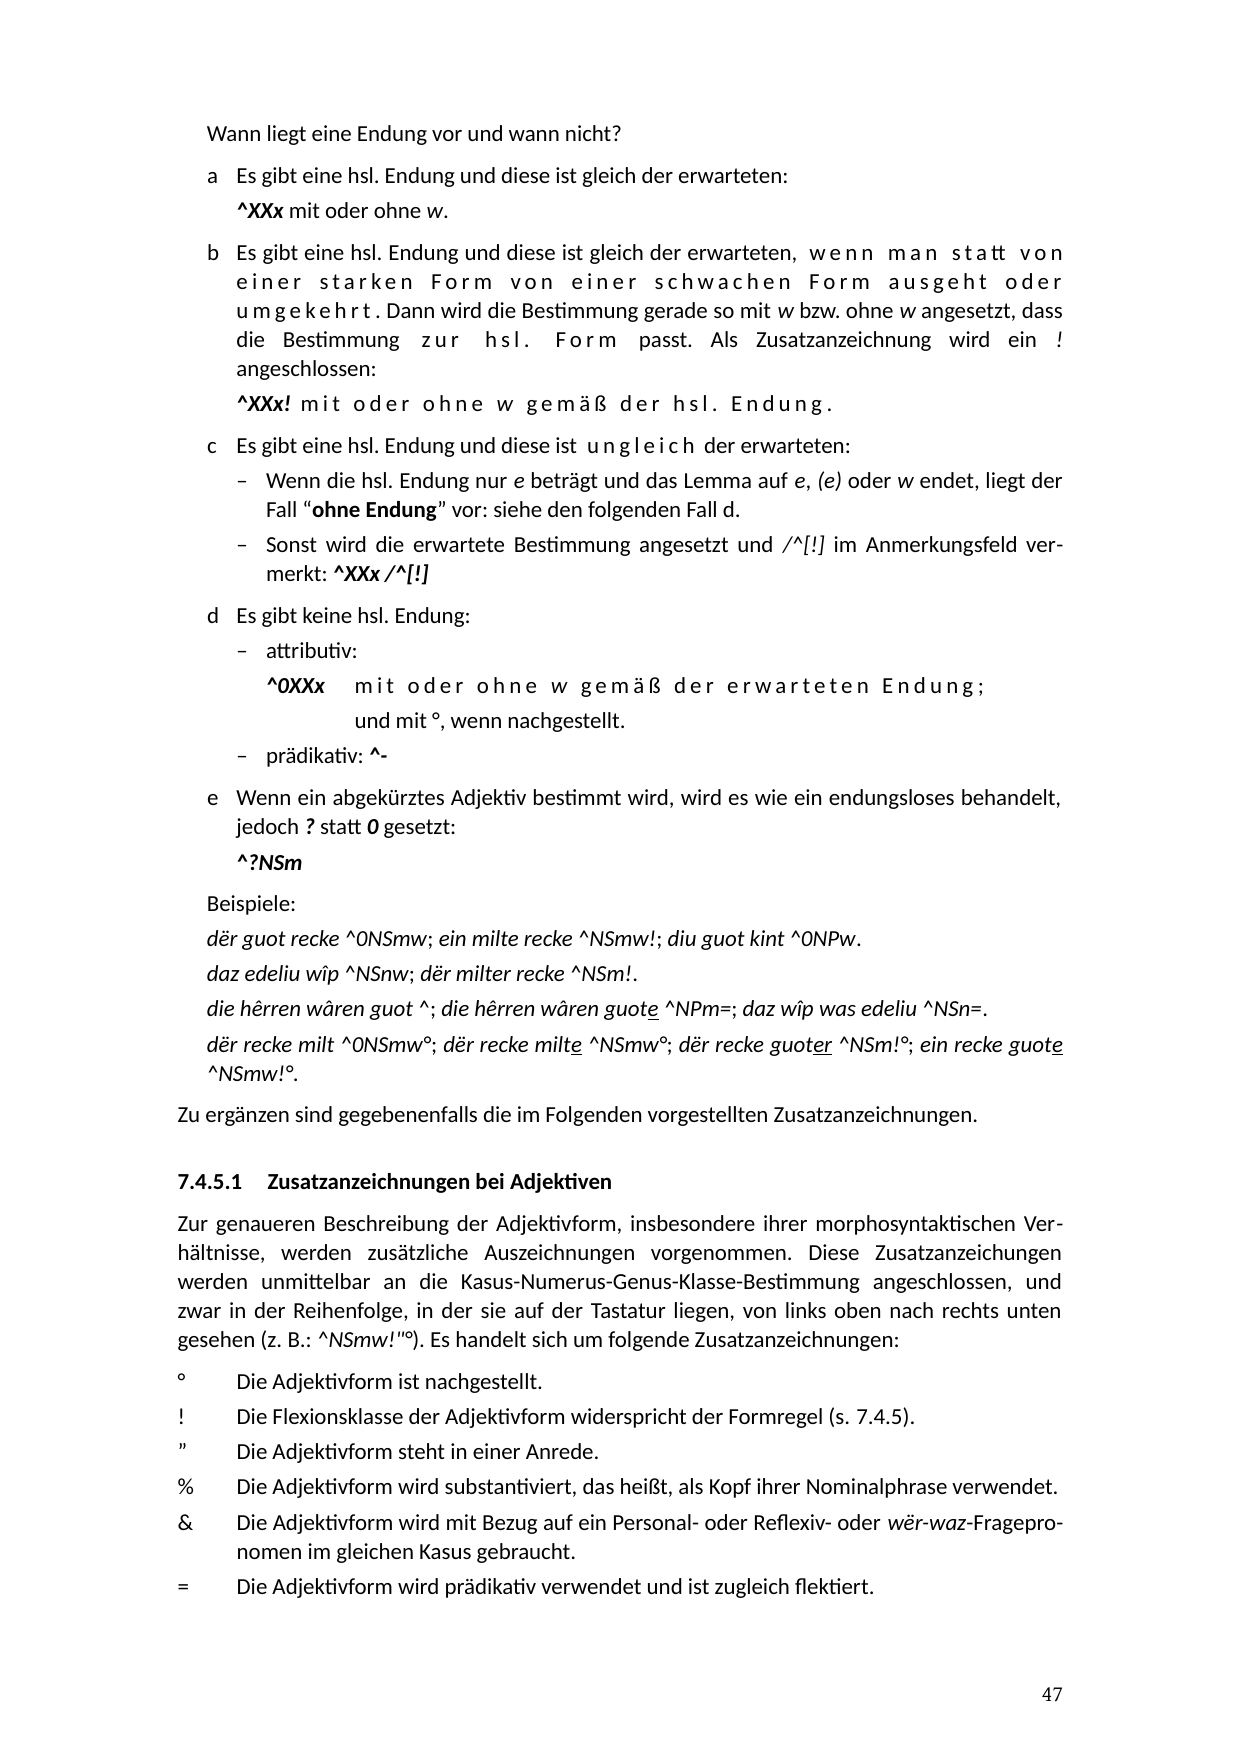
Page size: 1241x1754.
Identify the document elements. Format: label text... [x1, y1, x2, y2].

text e Wenn ein abgekürztes Adjektiv bestimmt wird, wird es wie ein endungsloses behandelt, jedoch ? statt 0 gesetzt: [207, 782, 1063, 841]
text b Es gibt eine hsl. Endung und diese ist gleich der erwarteten, wenn man statt von einer starken Form von einer schwachen Form ausgeht oder umgekehrt. Dann wird die Bestimmung gerade so mit w bzw. ohne w angesetzt, dass die Bestim­mung zur hsl. Form passt. Als Zusatzanzeichnung wird ein ! angeschlossen: [207, 237, 1063, 382]
text d Es gibt keine hsl. Endung: [207, 600, 1063, 629]
text a Es gibt eine hsl. Endung und diese ist gleich der erwarteten: [207, 160, 1063, 189]
text dër recke milt ^0NSmw°; dër recke milte ^NSmw°; dër recke guoter ^NSm!°; ein recke guote ^NSmw!°. [207, 1029, 1063, 1087]
text – prädikativ: ^- [236, 741, 1063, 770]
text – Wenn die hsl. Endung nur ­e beträgt und das Lemma auf ­e, ­(e) oder ­w endet, liegt der Fall “ohne Endung” vor: siehe den folgenden Fall d. [236, 465, 1063, 523]
text Zur genaueren Beschreibung der Adjektivform, insbesondere ihrer morphosyntaktischen Ver­hält­nisse, werden zusätzliche Auszeichnungen vorgenommen. Diese Zusatzanzeichungen werden unmittelbar an die Kasus-Numerus-Genus-Klasse-Bestimmung angeschlossen, und zwar in der Reihenfolge, in der sie auf der Tastatur liegen, von links oben nach rechts unten gesehen (z. B.: ^NSmw!"°). Es handelt sich um folgende Zusatzanzeichnungen: [177, 1208, 1063, 1354]
text Zu ergänzen sind gegebenenfalls die im Folgenden vorgestellten Zusatzanzeichnungen. [177, 1099, 1063, 1129]
text – Sonst wird die erwartete Bestimmung angesetzt und /^[!] im Anmerkungsfeld ver­merkt: ^XXx /^[!] [236, 529, 1063, 588]
text & Die Adjektivform wird mit Bezug auf ein Personal- oder Reflexiv- oder wër-waz-Frage­pro­nomen im gleichen Kasus gebraucht. [177, 1507, 1063, 1565]
text c Es gibt eine hsl. Endung und diese ist ungleich der erwarteten: [207, 430, 1063, 459]
text die hêr­ren wâren guot ^­; die hêrren wâren guote ^NPm=; daz wîp was edeliu ^NSn=. [207, 993, 1063, 1023]
text ” Die Adjektivform steht in einer Anrede. [177, 1436, 1063, 1466]
text ! Die Flexionsklasse der Adjektivform widerspricht der Formregel (s. 7.4.5). [177, 1401, 1063, 1430]
text = Die Adjektivform wird prädikativ verwendet und ist zugleich flektiert. [177, 1571, 1063, 1600]
text % Die Adjektivform wird substantiviert, das heißt, als Kopf ihrer Nominalphrase verwendet. [177, 1471, 1063, 1501]
text und mit °, wenn nachgestellt. [354, 706, 1063, 735]
text ^0XXx mit oder ohne w gemäß der erwarteten Endung; [266, 670, 1063, 699]
text Beispiele: [207, 888, 1063, 917]
text – attributiv: [236, 635, 1063, 664]
text ^XXx! mit oder ohne w gemäß der hsl. Endung. [236, 388, 1063, 417]
subtitle Zusatzanzeichnungen bei Adjektiven [177, 1166, 1063, 1195]
text ^XXx mit oder ohne w. [236, 195, 1063, 224]
text ^?NSm [236, 847, 1063, 876]
text Wann liegt eine Endung vor und wann nicht? [207, 118, 1063, 147]
text daz edeliu wîp ^NSnw; dër milter recke ^NSm!. [207, 958, 1063, 988]
text ° Die Adjektivform ist nachgestellt. [177, 1366, 1063, 1395]
text dër guot recke ^0NSmw; ein milte recke ^NSmw!; diu guot kint ^0NPw. [207, 923, 1063, 952]
